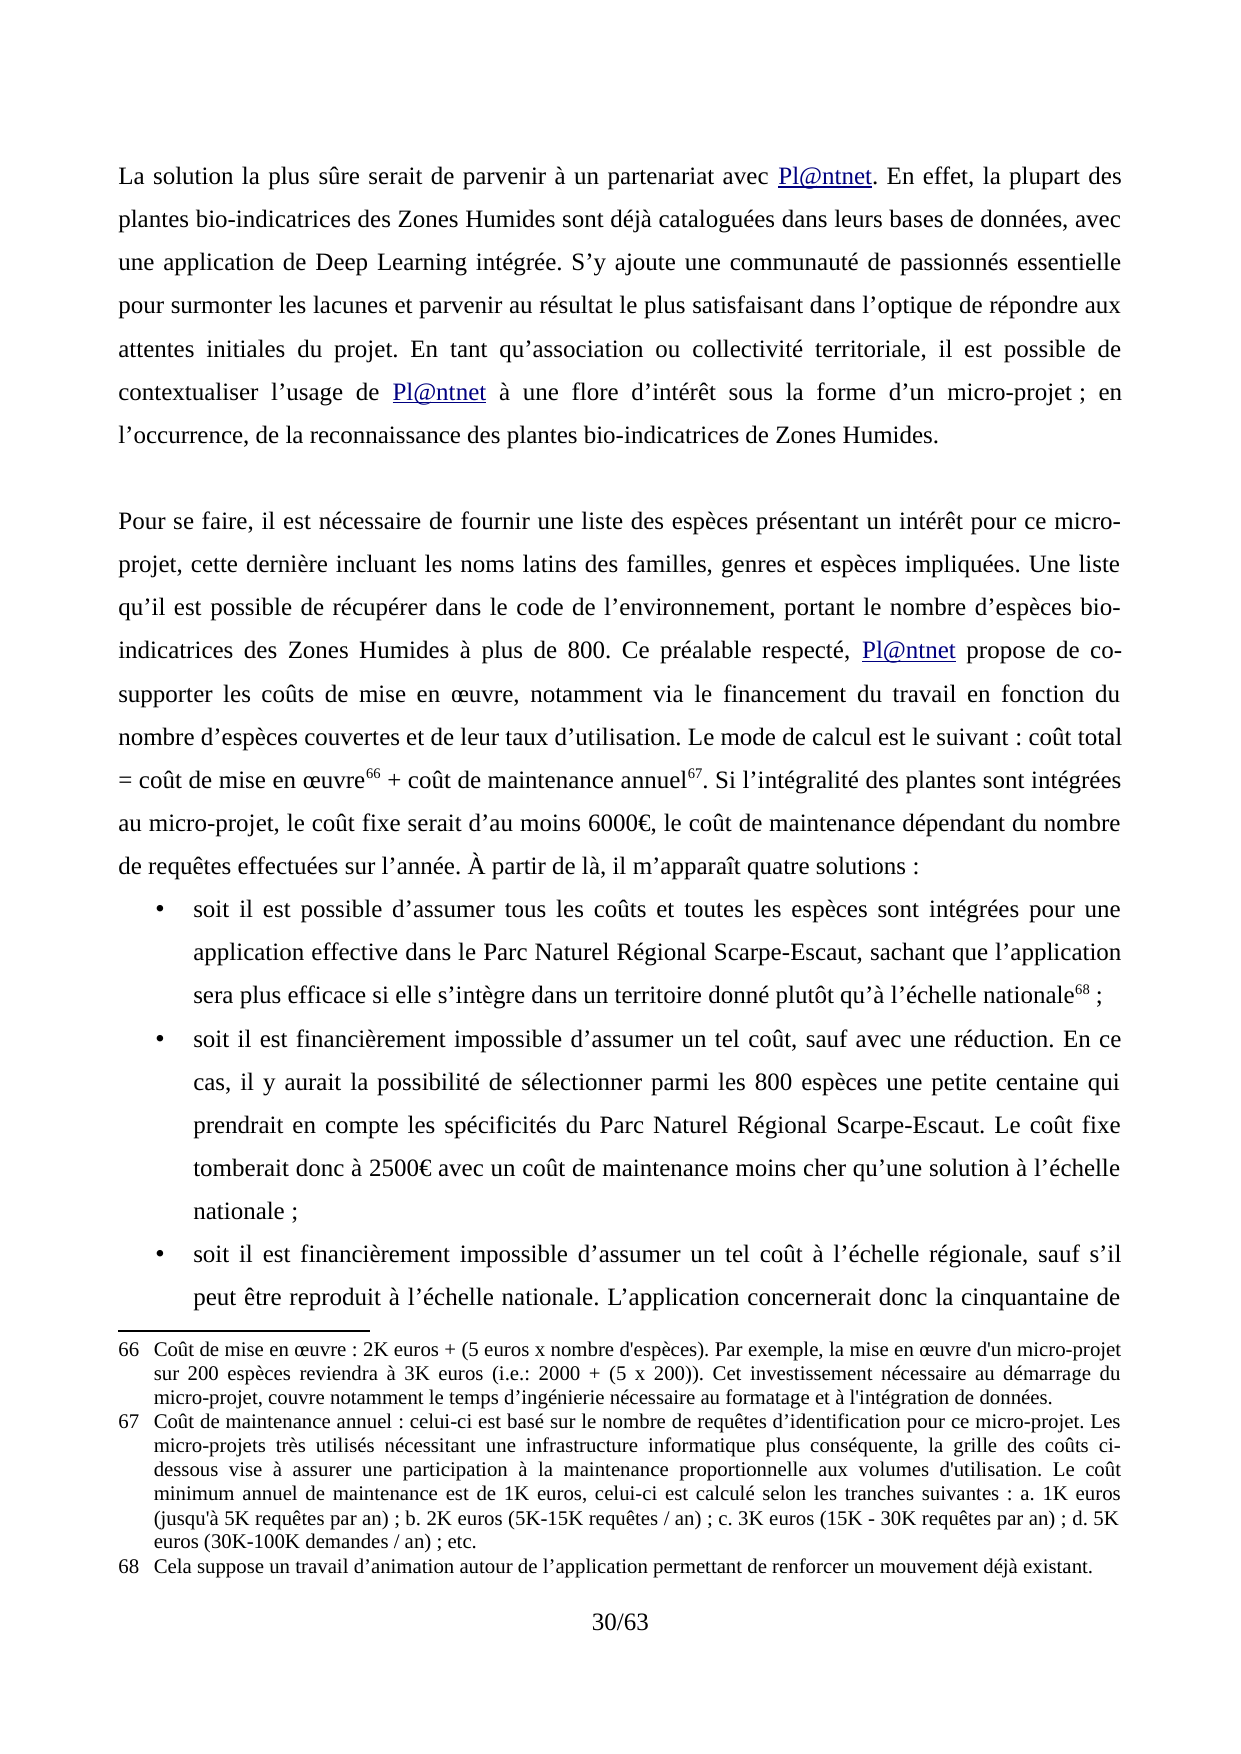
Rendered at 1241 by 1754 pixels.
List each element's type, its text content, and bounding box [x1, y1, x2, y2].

list Cela suppose un travail d’animation autour de l’application permettant de renforcer un mouvement déjà existant. [118, 1553, 1122, 1578]
list soit il est financièrement impossible d’assumer un tel coût à l’échelle régionale, sauf s’il peut être reproduit à l’échelle nationale. L’application concernerait donc la cinquantaine de [156, 1239, 1122, 1311]
text Pour se faire, il est nécessaire de fournir une liste des espèces présentant un intérêt pour ce micro-projet, cette dernière incluant les noms latins des familles, genres et espèces impliquées. Une liste qu’il est possible de récupérer dans le code de l’environnement, portant le nombre d’espèces bio-indicatrices des Zones Humides à plus de 800. Ce préalable respecté, Pl@ntnet propose de co-supporter les coûts de mise en œuvre, notamment via le financement du travail en fonction du nombre d’espèces couvertes et de leur taux d’utilisation. Le mode de calcul est le suivant : coût total = coût de mise en œuvre + coût de maintenance annuel. Si l’intégralité des plantes sont intégrées au micro-projet, le coût fixe serait d’au moins 6000€, le coût de maintenance dépendant du nombre de requêtes effectuées sur l’année. À partir de là, il m’apparaît quatre solutions : [118, 506, 1122, 880]
list soit il est financièrement impossible d’assumer un tel coût, sauf avec une réduction. En ce cas, il y aurait la possibilité de sélectionner parmi les 800 espèces une petite centaine qui prendrait en compte les spécificités du Parc Naturel Régional Scarpe-Escaut. Le coût fixe tomberait donc à 2500€ avec un coût de maintenance moins cher qu’une solution à l’échelle nationale ; [156, 1024, 1122, 1225]
text La solution la plus sûre serait de parvenir à un partenariat avec Pl@ntnet. En effet, la plupart des plantes bio-indicatrices des Zones Humides sont déjà cataloguées dans leurs bases de données, avec une application de Deep Learning intégrée. S’y ajoute une communauté de passionnés essentielle pour surmonter les lacunes et parvenir au résultat le plus satisfaisant dans l’optique de répondre aux attentes initiales du projet. En tant qu’association ou collectivité territoriale, il est possible de contextualiser l’usage de Pl@ntnet à une flore d’intérêt sous la forme d’un micro-projet ; en l’occurrence, de la reconnaissance des plantes bio-indicatrices de Zones Humides. [118, 161, 1122, 449]
list soit il est possible d’assumer tous les coûts et toutes les espèces sont intégrées pour une application effective dans le Parc Naturel Régional Scarpe-Escaut, sachant que l’application sera plus efficace si elle s’intègre dans un territoire donné plutôt qu’à l’échelle nationale ; [156, 894, 1122, 1009]
text Coût de maintenance annuel : celui-ci est basé sur le nombre de requêtes d’identification pour ce micro-projet. Les micro-projets très utilisés nécessitant une infrastructure informatique plus conséquente, la grille des coûts ci-dessous vise à assurer une participation à la maintenance proportionnelle aux volumes d'utilisation. Le coût minimum annuel de maintenance est de 1K euros, celui-ci est calculé selon les tranches suivantes : a. 1K euros (jusqu'à 5K requêtes par an) ; b. 2K euros (5K-15K requêtes / an) ; c. 3K euros (15K - 30K requêtes par an) ; d. 5K euros (30K-100K demandes / an) ; etc. [118, 1409, 1122, 1553]
text Coût de mise en œuvre : 2K euros + (5 euros x nombre d'espèces). Par exemple, la mise en œuvre d'un micro-projet sur 200 espèces reviendra à 3K euros (i.e.: 2000 + (5 x 200)). Cet investissement nécessaire au démarrage du micro-projet, couvre notamment le temps d’ingénierie nécessaire au formatage et à l'intégration de données. [118, 1337, 1122, 1409]
